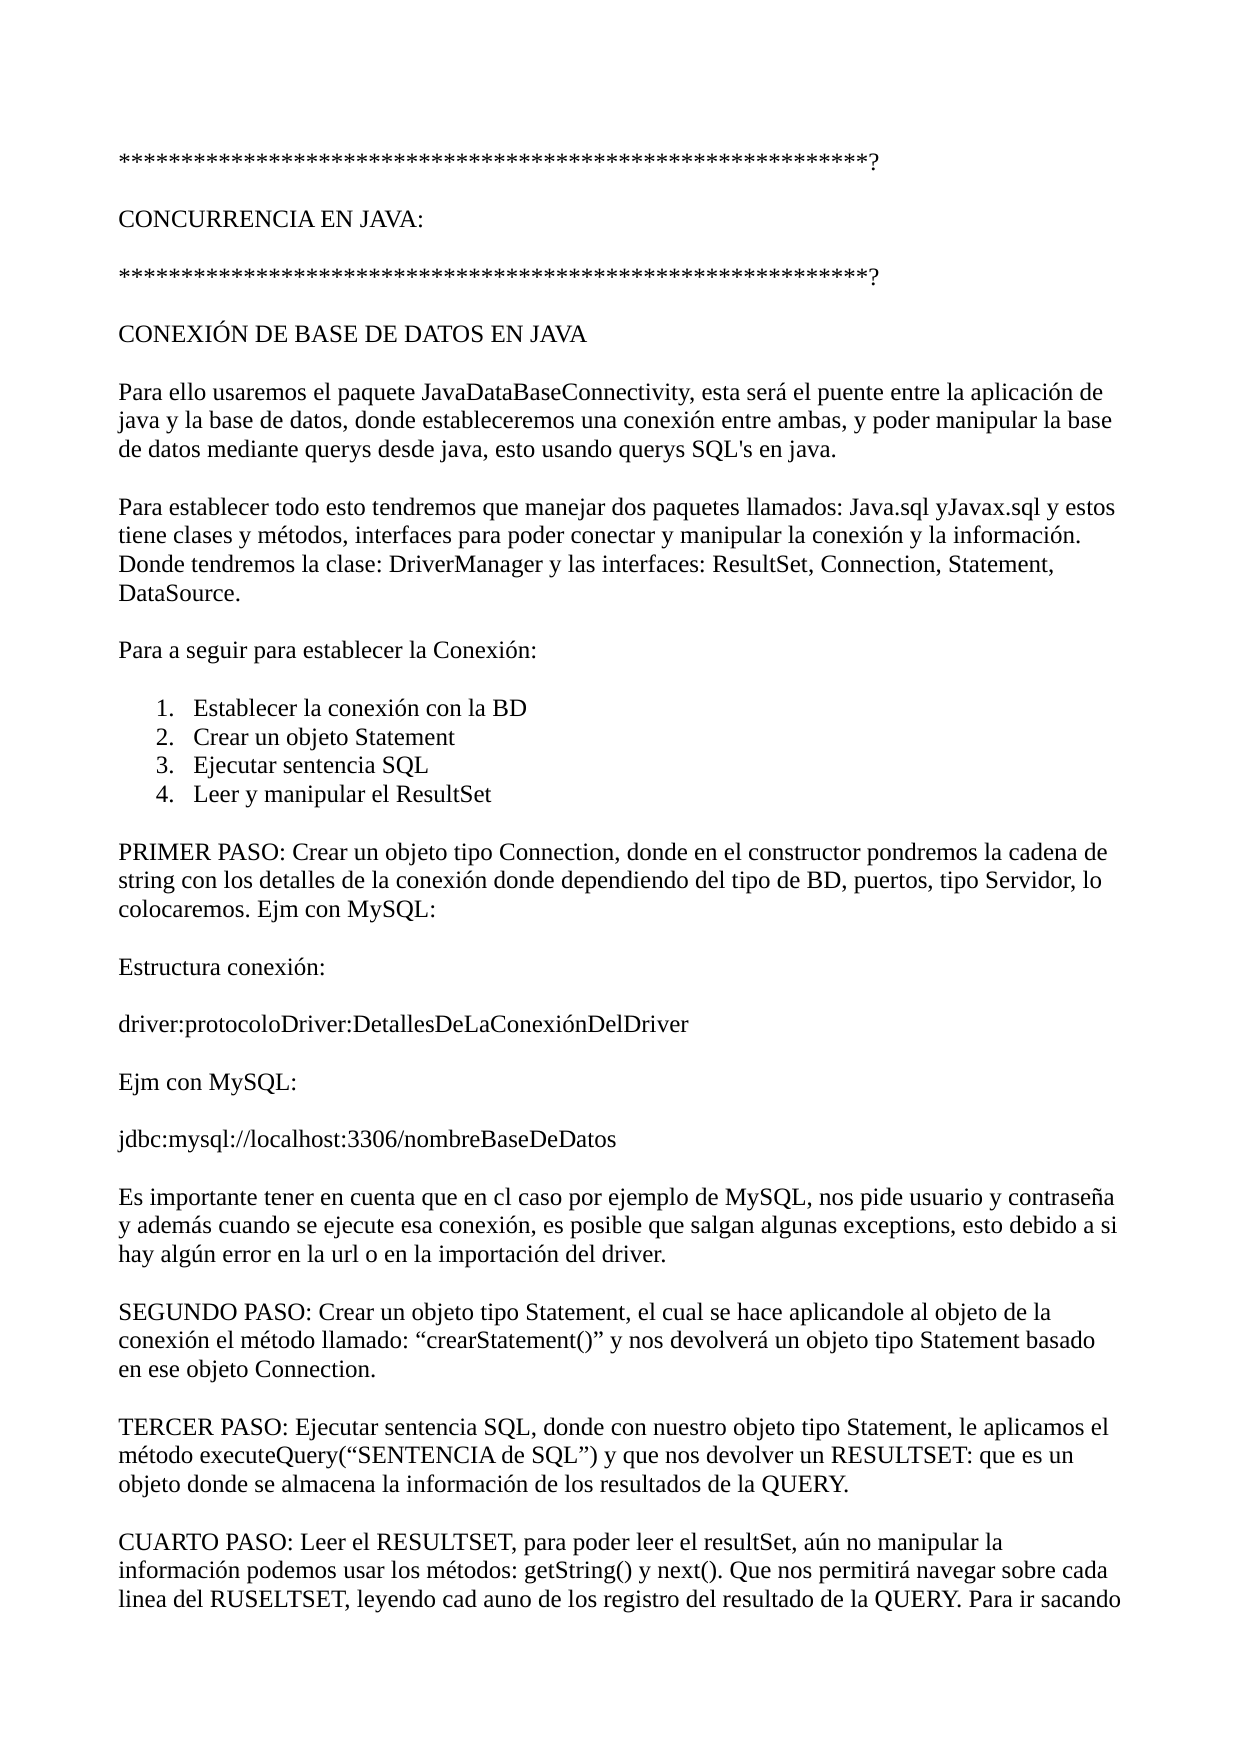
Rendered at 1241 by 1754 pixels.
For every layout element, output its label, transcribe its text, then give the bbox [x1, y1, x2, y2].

text driver:protocoloDriver:DetallesDeLaConexiónDelDriver [118, 1009, 1122, 1038]
text CUARTO PASO: Leer el RESULTSET, para poder leer el resultSet, aún no manipular la información podemos usar los métodos: getString() y next(). Que nos permitirá navegar sobre cada linea del RUSELTSET, leyendo cad auno de los registro del resultado de la QUERY. Para ir sacando [118, 1527, 1122, 1613]
text Ejm con MySQL: [118, 1067, 1122, 1096]
text ************************************************************? [118, 262, 1122, 291]
list Leer y manipular el ResultSet [156, 779, 1122, 808]
text Es importante tener en cuenta que en cl caso por ejemplo de MySQL, nos pide usuario y contraseña y además cuando se ejecute esa conexión, es posible que salgan algunas exceptions, esto debido a si hay algún error en la url o en la importación del driver. [118, 1182, 1122, 1268]
text ************************************************************? [118, 147, 1122, 176]
text SEGUNDO PASO: Crear un objeto tipo Statement, el cual se hace aplicandole al objeto de la conexión el método llamado: “crearStatement()” y nos devolverá un objeto tipo Statement basado en ese objeto Connection. [118, 1297, 1122, 1383]
text TERCER PASO: Ejecutar sentencia SQL, donde con nuestro objeto tipo Statement, le aplicamos el método executeQuery(“SENTENCIA de SQL”) y que nos devolver un RESULTSET: que es un objeto donde se almacena la información de los resultados de la QUERY. [118, 1412, 1122, 1498]
list Ejecutar sentencia SQL [156, 751, 1122, 779]
list Establecer la conexión con la BD [156, 693, 1122, 722]
list Crear un objeto Statement [156, 722, 1122, 751]
text CONCURRENCIA EN JAVA: [118, 204, 1122, 233]
text Para a seguir para establecer la Conexión: [118, 636, 1122, 664]
text CONEXIÓN DE BASE DE DATOS EN JAVA [118, 319, 1122, 348]
text jdbc:mysql://localhost:3306/nombreBaseDeDatos [118, 1124, 1122, 1153]
text Para establecer todo esto tendremos que manejar dos paquetes llamados: Java.sql yJavax.sql y estos tiene clases y métodos, interfaces para poder conectar y manipular la conexión y la información. Donde tendremos la clase: DriverManager y las interfaces: ResultSet, Connection, Statement, DataSource. [118, 492, 1122, 607]
text PRIMER PASO: Crear un objeto tipo Connection, donde en el constructor pondremos la cadena de string con los detalles de la conexión donde dependiendo del tipo de BD, puertos, tipo Servidor, lo colocaremos. Ejm con MySQL: [118, 837, 1122, 923]
text Para ello usaremos el paquete JavaDataBaseConnectivity, esta será el puente entre la aplicación de java y la base de datos, donde estableceremos una conexión entre ambas, y poder manipular la base de datos mediante querys desde java, esto usando querys SQL's en java. [118, 377, 1122, 463]
text Estructura conexión: [118, 952, 1122, 981]
